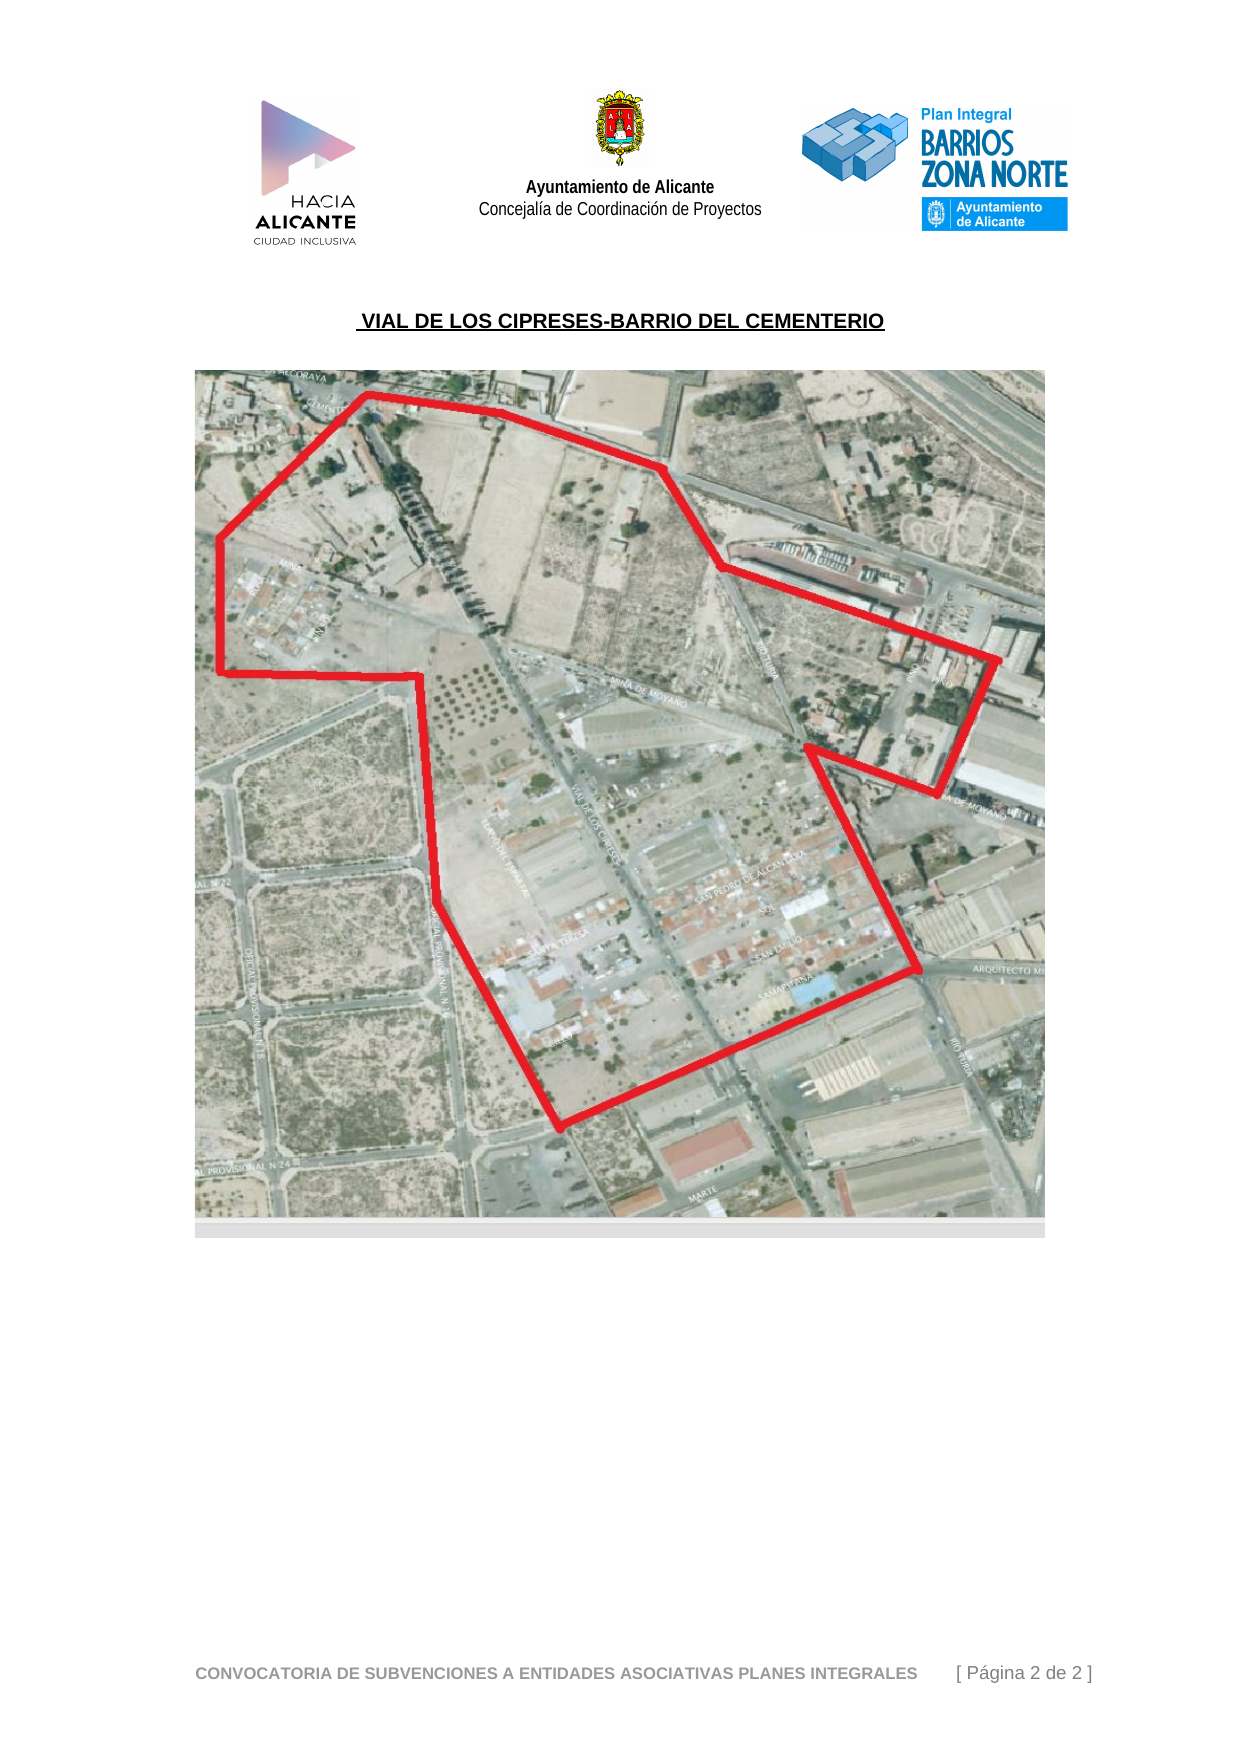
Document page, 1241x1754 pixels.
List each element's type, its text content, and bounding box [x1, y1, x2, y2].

text VIAL DE LOS CIPRESES-BARRIO DEL CEMENTERIO [148, 308, 1092, 332]
picture [590, 88, 649, 168]
picture [802, 108, 1068, 231]
picture [248, 97, 362, 249]
picture [194, 370, 1045, 1238]
picture [1060, 164, 1068, 182]
